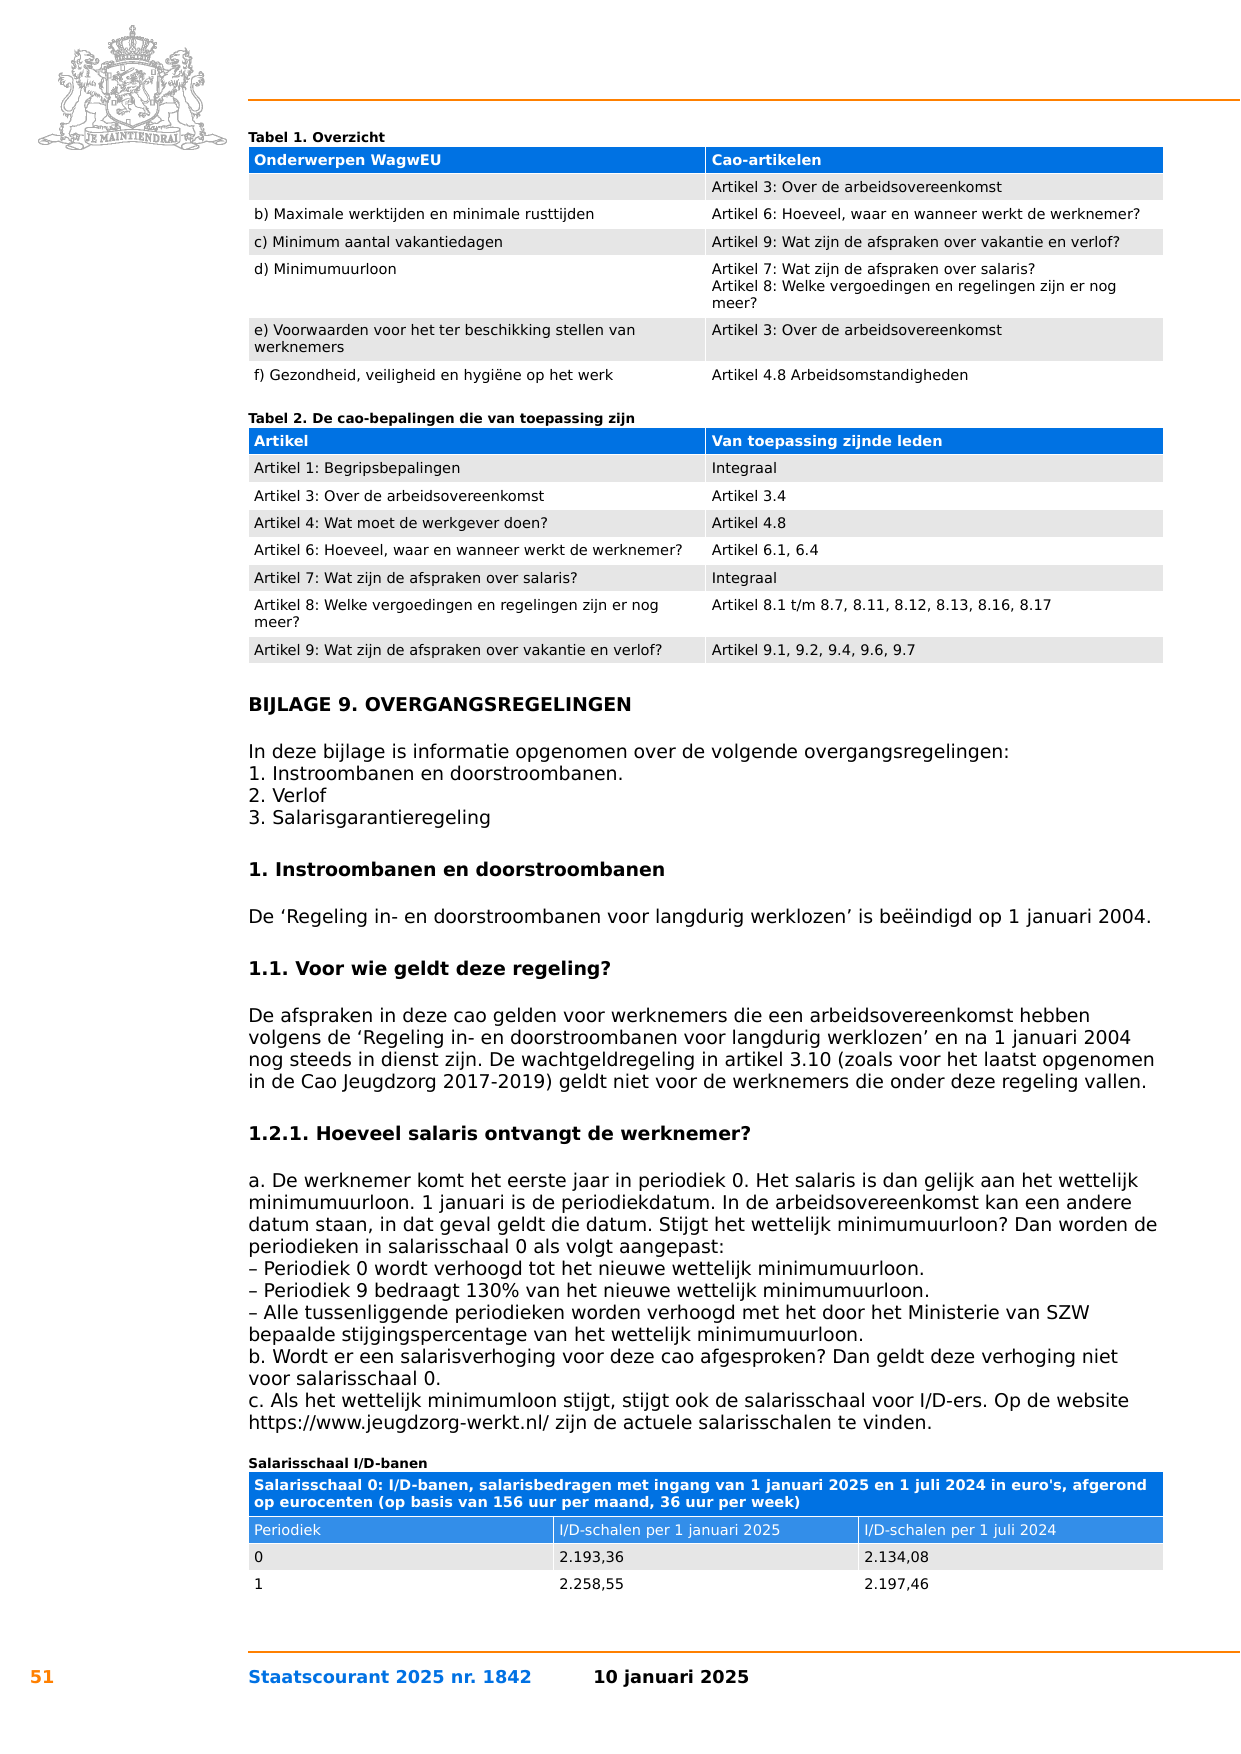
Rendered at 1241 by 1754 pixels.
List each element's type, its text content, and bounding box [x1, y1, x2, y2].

table_cell Artikel 9: Wat zijn de afspraken over vakantie en verlof? [706, 229, 1163, 255]
table_cell Artikel 7: Wat zijn de afspraken over salaris? Artikel 8: Welke vergoedingen en regelingen zijn er nog meer? [706, 256, 1163, 317]
subtitle 1.1. Voor wie geldt deze regeling? [248, 958, 1163, 980]
table_header Tabel 1. Overzicht [248, 130, 1163, 146]
table_cell [249, 174, 705, 200]
table_cell I/D-schalen per 1 januari 2025 [554, 1517, 858, 1543]
text – Alle tussenliggende periodieken worden verhoogd met het door het Ministerie van SZW bepaalde stijgingspercentage van het wettelijk minimumuurloon. [248, 1302, 1163, 1346]
table_cell Cao-artikelen [706, 147, 1163, 173]
table_cell Artikel 9: Wat zijn de afspraken over vakantie en verlof? [249, 637, 705, 663]
table_cell Artikel 4.8 [706, 510, 1163, 537]
text – Periodiek 9 bedraagt 130% van het nieuwe wettelijk minimumuurloon. [248, 1280, 1163, 1302]
table_cell Artikel 4: Wat moet de werkgever doen? [249, 510, 705, 537]
table_cell Artikel 7: Wat zijn de afspraken over salaris? [249, 565, 705, 591]
table_cell d) Minimumuurloon [249, 256, 705, 317]
text 1. Instroombanen en doorstroombanen. [248, 763, 1163, 785]
table_cell Integraal [706, 565, 1163, 591]
subtitle BIJLAGE 9. OVERGANGSREGELINGEN [248, 694, 1163, 716]
text 2. Verlof [248, 785, 1163, 807]
table_cell Artikel 3: Over de arbeidsovereenkomst [706, 318, 1163, 361]
table_cell Artikel 3: Over de arbeidsovereenkomst [706, 174, 1163, 200]
table_cell b) Maximale werktijden en minimale rusttijden [249, 201, 705, 228]
table_cell Artikel 9.1, 9.2, 9.4, 9.6, 9.7 [706, 637, 1163, 663]
picture [38, 25, 227, 150]
table_cell Artikel 6.1, 6.4 [706, 538, 1163, 564]
text De ‘Regeling in- en doorstroombanen voor langdurig werklozen’ is beëindigd op 1 januari 2004. [248, 906, 1163, 928]
table_cell Artikel 6: Hoeveel, waar en wanneer werkt de werknemer? [249, 538, 705, 564]
table_cell 2.134,08 [859, 1544, 1163, 1570]
text a. De werknemer komt het eerste jaar in periodiek 0. Het salaris is dan gelijk aan het wettelijk minimumuurloon. 1 januari is de periodiekdatum. In de arbeidsovereenkomst kan een andere datum staan, in dat geval geldt die datum. Stijgt het wettelijk minimumuurloon? Dan worden de periodieken in salarisschaal 0 als volgt aangepast: [248, 1170, 1163, 1258]
table_cell 2.197,46 [859, 1571, 1163, 1598]
table_cell Artikel 1: Begripsbepalingen [249, 455, 705, 482]
table_cell Artikel [249, 428, 705, 454]
table_cell Artikel 8.1 t/m 8.7, 8.11, 8.12, 8.13, 8.16, 8.17 [706, 593, 1163, 636]
table_cell Salarisschaal 0: I/D-banen, salarisbedragen met ingang van 1 januari 2025 en 1 juli 2024 in euro's, afgerond op eurocenten (op basis van 156 uur per maand, 36 uur per week) [249, 1472, 1163, 1516]
text b. Wordt er een salarisverhoging voor deze cao afgesproken? Dan geldt deze verhoging niet voor salarisschaal 0. [248, 1346, 1163, 1390]
table_cell f) Gezondheid, veiligheid en hygiëne op het werk [249, 362, 705, 388]
table_cell Artikel 3: Over de arbeidsovereenkomst [249, 483, 705, 509]
table_cell 2.193,36 [554, 1544, 858, 1570]
table_header Salarisschaal I/D-banen [248, 1456, 1163, 1471]
table_header Tabel 2. De cao-bepalingen die van toepassing zijn [248, 411, 1163, 427]
table_cell Artikel 6: Hoeveel, waar en wanneer werkt de werknemer? [706, 201, 1163, 228]
text – Periodiek 0 wordt verhoogd tot het nieuwe wettelijk minimumuurloon. [248, 1258, 1163, 1280]
table_cell Onderwerpen WagwEU [249, 147, 705, 173]
table_cell Periodiek [249, 1517, 553, 1543]
table_cell Artikel 4.8 Arbeidsomstandigheden [706, 362, 1163, 388]
table_cell Artikel 8: Welke vergoedingen en regelingen zijn er nog meer? [249, 593, 705, 636]
text c. Als het wettelijk minimumloon stijgt, stijgt ook de salarisschaal voor I/D-ers. Op de website https://www.jeugdzorg-werkt.nl/ zijn de actuele salarisschalen te vinden. [248, 1390, 1163, 1434]
table_cell I/D-schalen per 1 juli 2024 [859, 1517, 1163, 1543]
text In deze bijlage is informatie opgenomen over de volgende overgangsregelingen: [248, 741, 1163, 763]
table_cell 0 [249, 1544, 553, 1570]
text De afspraken in deze cao gelden voor werknemers die een arbeidsovereenkomst hebben volgens de ‘Regeling in- en doorstroombanen voor langdurig werklozen’ en na 1 januari 2004 nog steeds in dienst zijn. De wachtgeldregeling in artikel 3.10 (zoals voor het laatst opgenomen in de Cao Jeugdzorg 2017-2019) geldt niet voor de werknemers die onder deze regeling vallen. [248, 1005, 1163, 1093]
table_cell e) Voorwaarden voor het ter beschikking stellen van werknemers [249, 318, 705, 361]
table_cell 2.258,55 [554, 1571, 858, 1598]
table_cell Van toepassing zijnde leden [706, 428, 1163, 454]
subtitle 1. Instroombanen en doorstroombanen [248, 859, 1163, 881]
text 3. Salarisgarantieregeling [248, 807, 1163, 829]
table_cell 1 [249, 1571, 553, 1598]
table_cell Integraal [706, 455, 1163, 482]
subtitle 1.2.1. Hoeveel salaris ontvangt de werknemer? [248, 1123, 1163, 1145]
table_cell c) Minimum aantal vakantiedagen [249, 229, 705, 255]
table_cell Artikel 3.4 [706, 483, 1163, 509]
